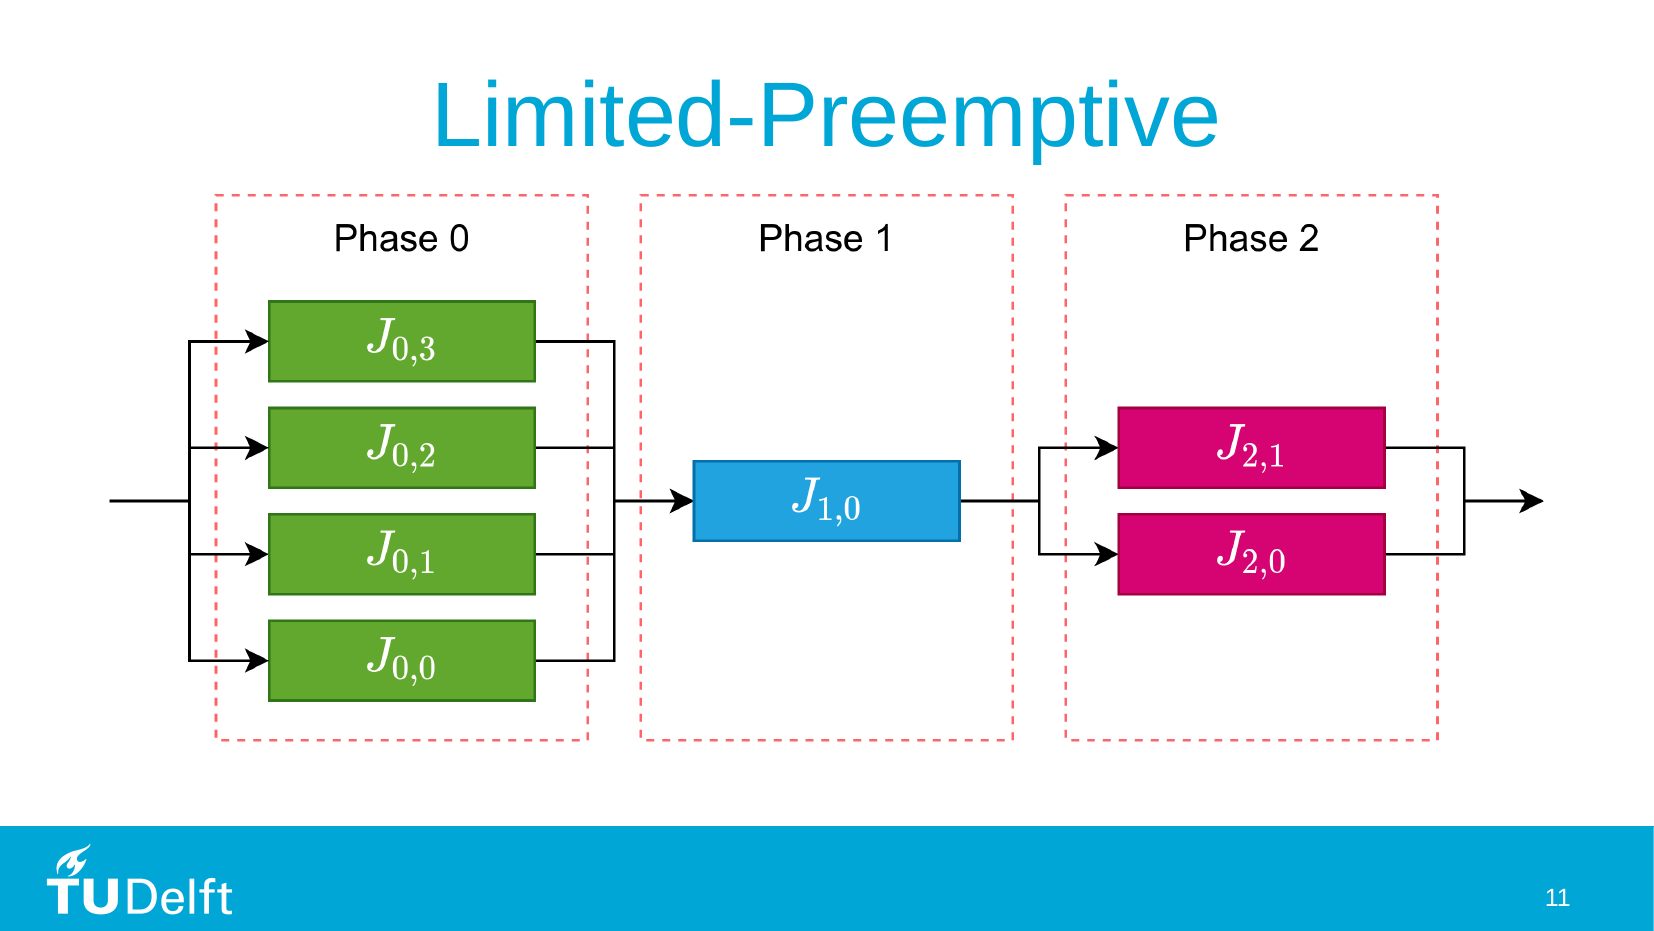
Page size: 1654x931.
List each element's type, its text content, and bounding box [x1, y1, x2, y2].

picture [47, 879, 78, 913]
picture [190, 879, 194, 913]
picture [88, 193, 1565, 742]
picture [200, 879, 215, 913]
picture [84, 879, 117, 914]
title Limited-Preemptive [82, 37, 1571, 193]
picture [128, 879, 156, 913]
picture [218, 884, 231, 914]
picture [57, 848, 86, 875]
picture [162, 889, 183, 914]
